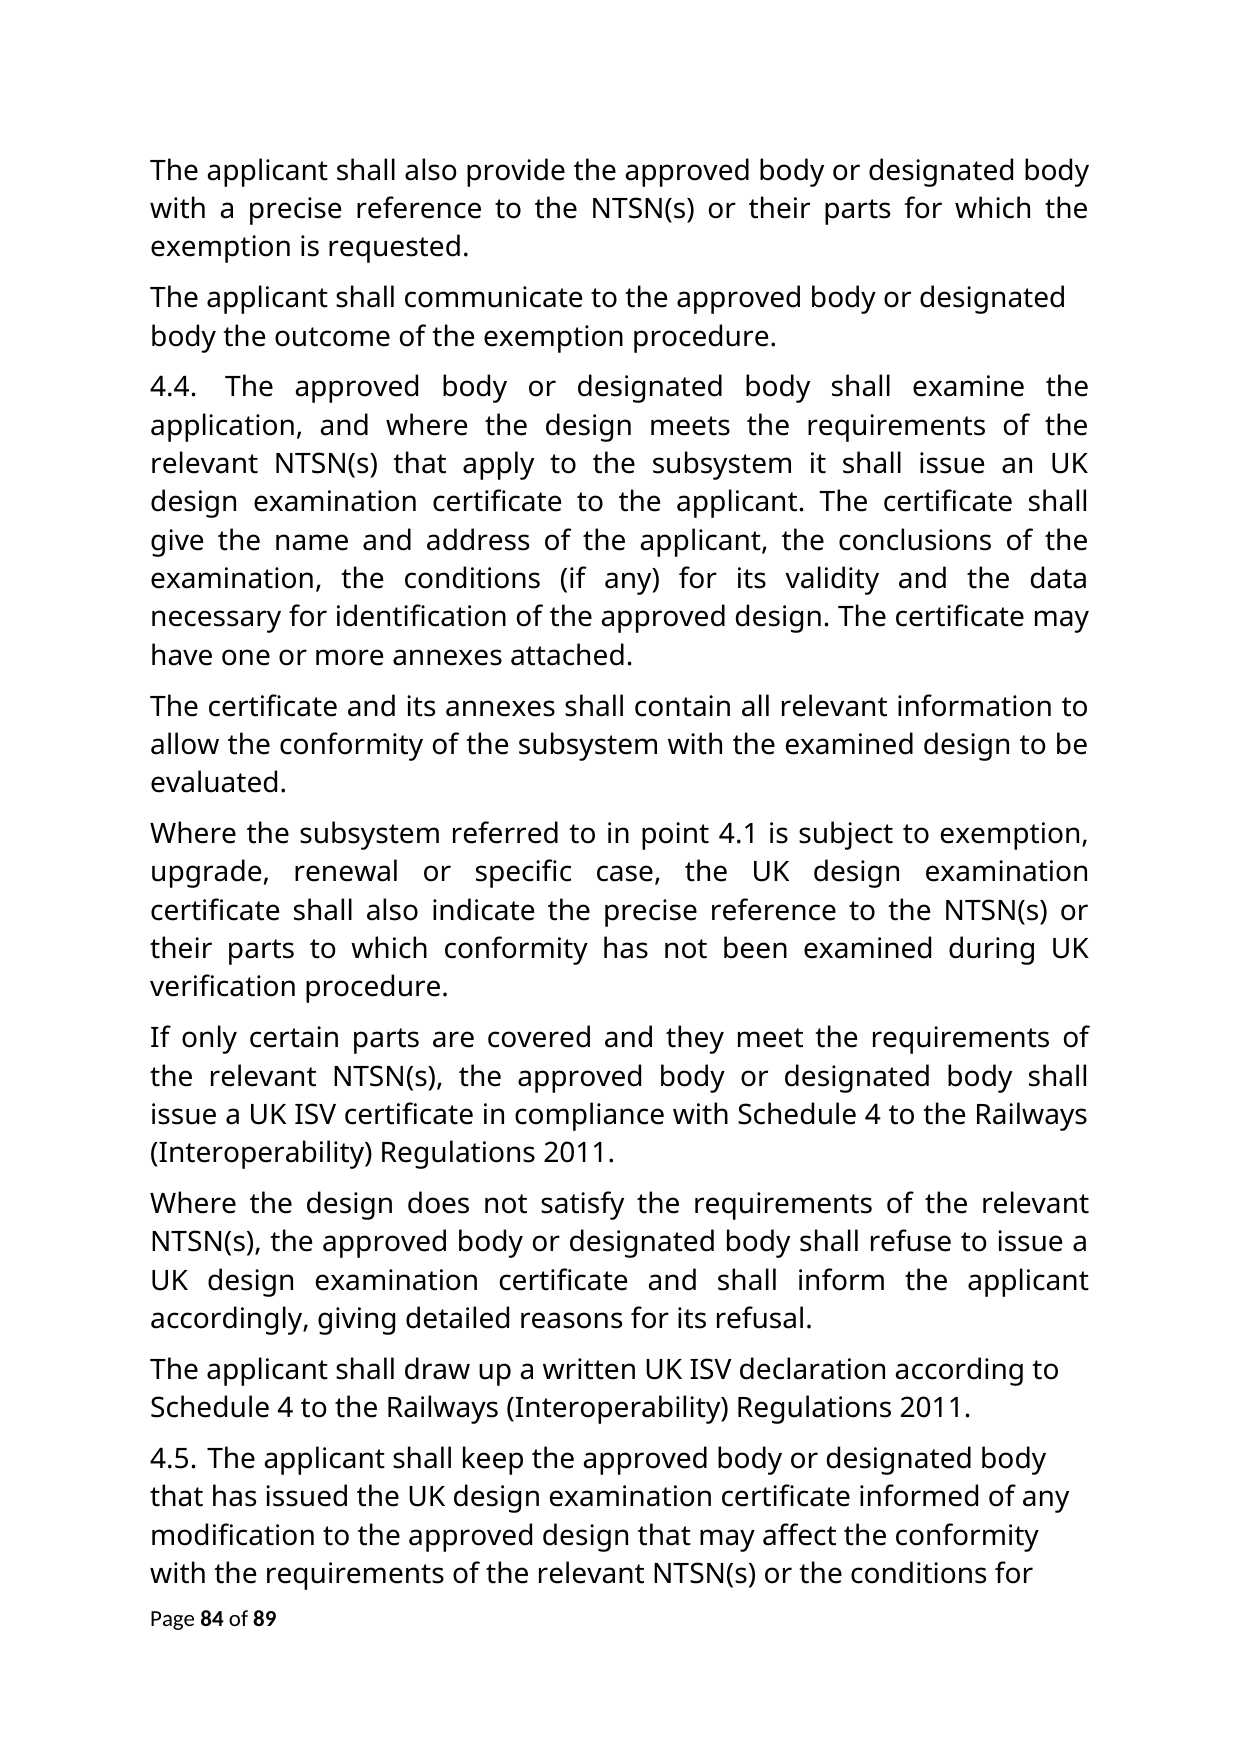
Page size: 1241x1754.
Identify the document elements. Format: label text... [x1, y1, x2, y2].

text The certificate and its annexes shall contain all relevant information to allow the conformity of the subsystem with the examined design to be evaluated. [150, 686, 1090, 801]
text Where the subsystem referred to in point 4.1 is subject to exemption, upgrade, renewal or specific case, the UK design examination certificate shall also indicate the precise reference to the NTSN(s) or their parts to which conformity has not been examined during UK verification procedure. [150, 813, 1090, 1005]
text 4.4. The approved body or designated body shall examine the application, and where the design meets the requirements of the relevant NTSN(s) that apply to the subsystem it shall issue an UK design examination certificate to the applicant. The certificate shall give the name and address of the applicant, the conclusions of the examination, the conditions (if any) for its validity and the data necessary for identification of the approved design. The certificate may have one or more annexes attached. [150, 367, 1090, 673]
text The applicant shall draw up a written UK ISV declaration according to Schedule 4 to the Railways (Interoperability) Regulations 2011. [150, 1349, 1090, 1426]
text The applicant shall communicate to the approved body or designated body the outcome of the exemption procedure. [150, 277, 1090, 354]
text 4.5. The applicant shall keep the approved body or designated body that has issued the UK design examination certificate informed of any modification to the approved design that may affect the conformity with the requirements of the relevant NTSN(s) or the conditions for [150, 1438, 1090, 1592]
text If only certain parts are covered and they meet the requirements of the relevant NTSN(s), the approved body or designated body shall issue a UK ISV certificate in compliance with Schedule 4 to the Railways (Interoperability) Regulations 2011. [150, 1017, 1090, 1171]
text Where the design does not satisfy the requirements of the relevant NTSN(s), the approved body or designated body shall refuse to issue a UK design examination certificate and shall inform the applicant accordingly, giving detailed reasons for its refusal. [150, 1183, 1090, 1337]
text The applicant shall also provide the approved body or designated body with a precise reference to the NTSN(s) or their parts for which the exemption is requested. [150, 150, 1090, 265]
